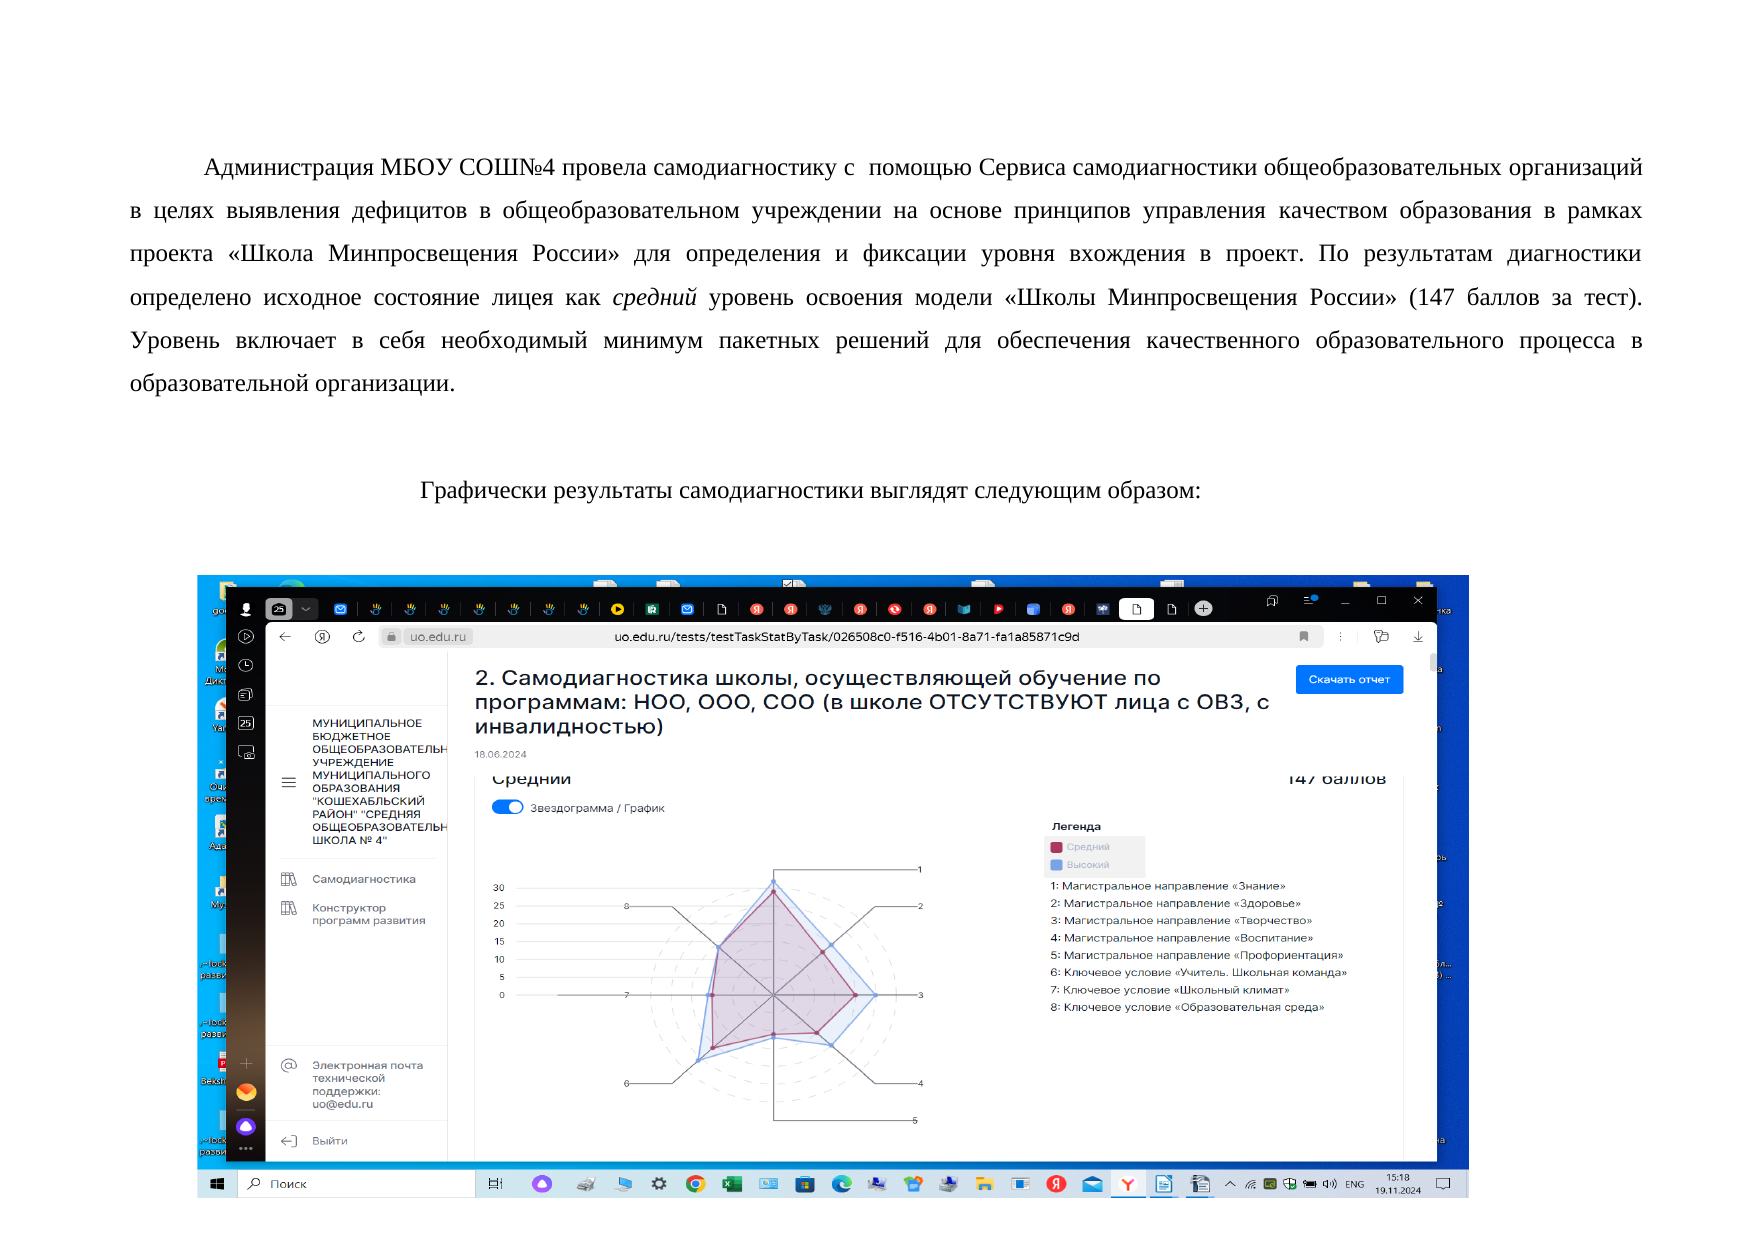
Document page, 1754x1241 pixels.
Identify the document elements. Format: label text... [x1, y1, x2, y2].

picture [197, 575, 1469, 1198]
text Администрация МБОУ СОШ№4 провела самодиагностику с помощью Сервиса самодиагностики общеобразовательных организаций в целях выявления дефицитов в общеобразовательном учреждении на основе принципов управления качеством образования в рамках проекта «Школа Минпросвещения России» для определения и фиксации уровня вхождения в проект. По результатам диагностики определено исходное состояние лицея как средний уровень освоения модели «Школы Минпросвещения России» (147 баллов за тест). Уровень включает в себя необходимый минимум пакетных решений для обеспечения качественного образовательного процесса в образовательной организации. [129, 152, 1643, 397]
subtitle Графически результаты самодиагностики выглядят следующим образом: [131, 475, 1665, 503]
picture [442, 575, 472, 579]
